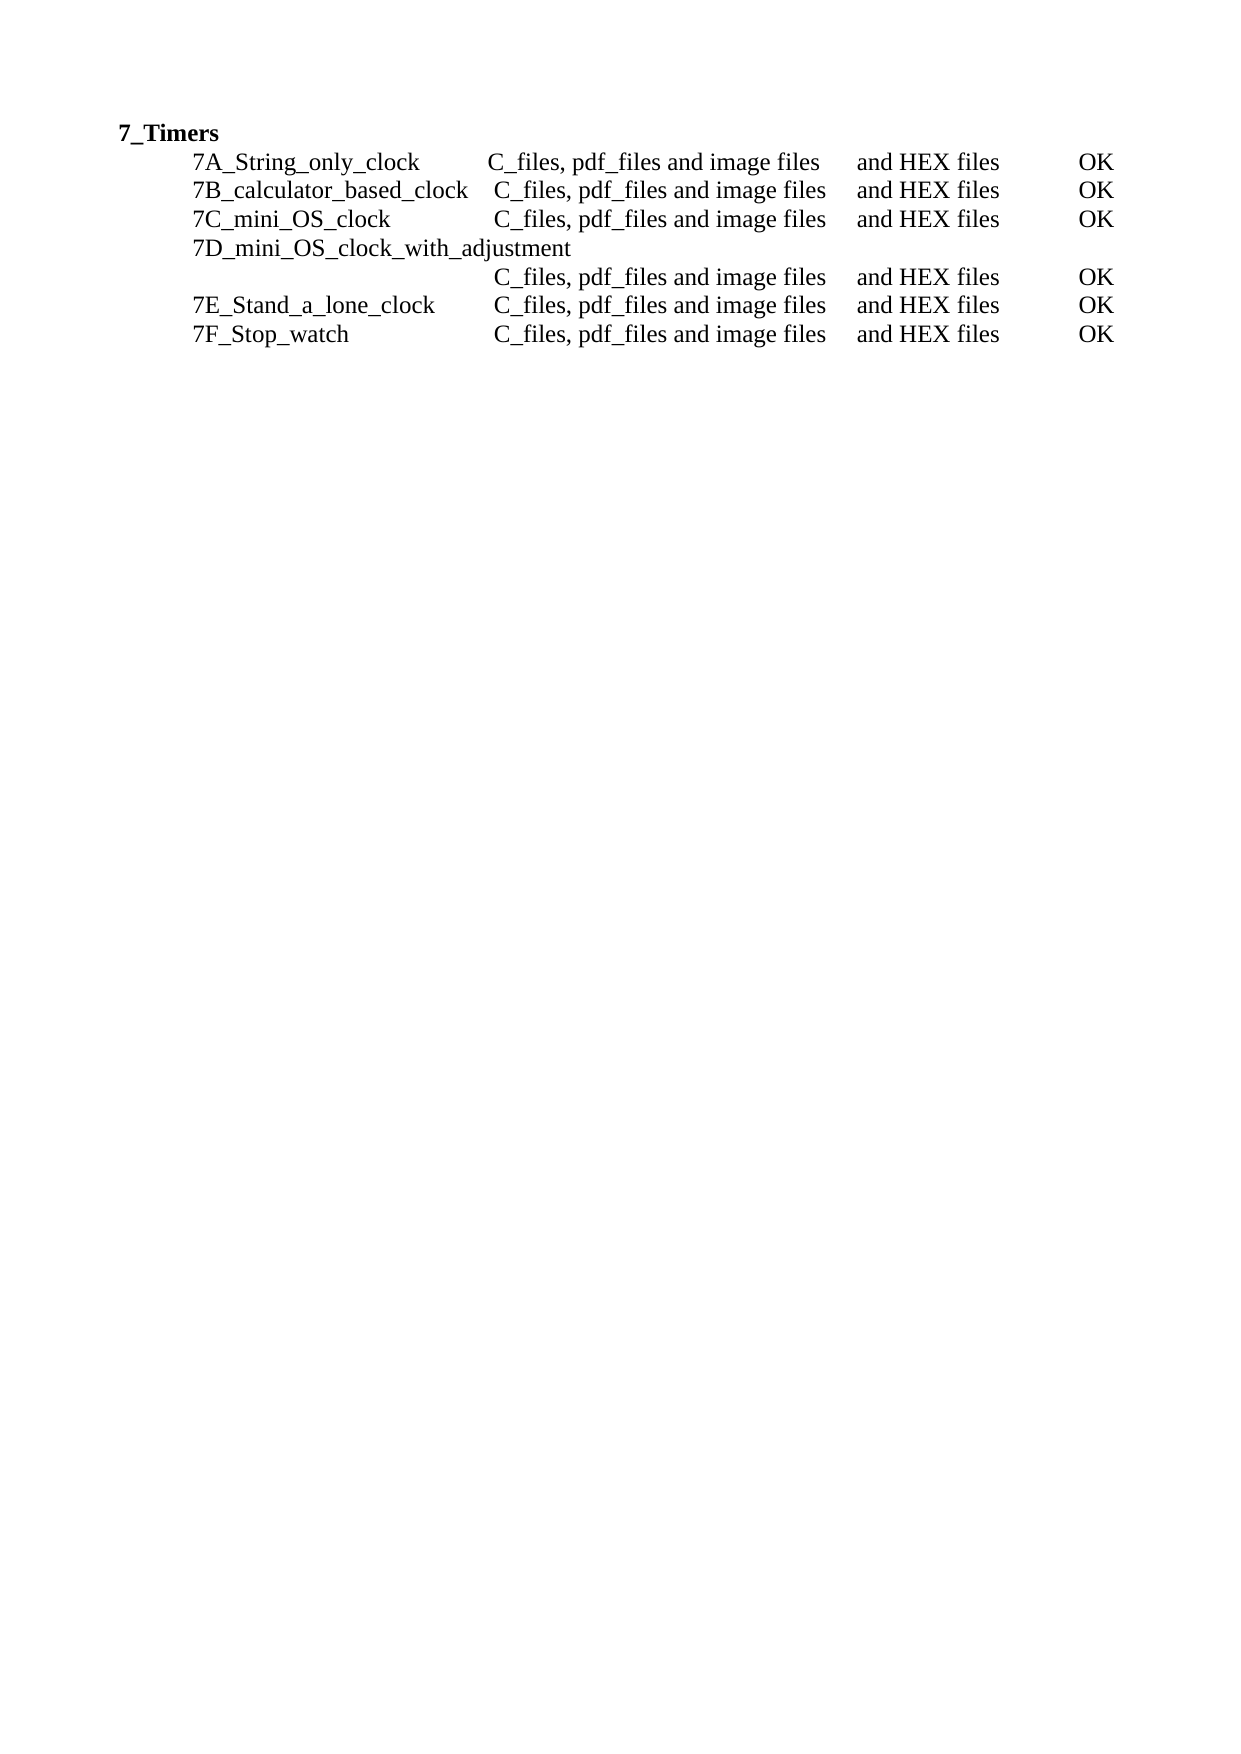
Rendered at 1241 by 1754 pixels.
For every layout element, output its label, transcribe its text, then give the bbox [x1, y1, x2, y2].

text 7E_Stand_a_lone_clock C_files, pdf_files and image files and HEX files OK [118, 291, 1122, 319]
text 7F_Stop_watch C_files, pdf_files and image files and HEX files OK [118, 319, 1122, 348]
text 7D_mini_OS_clock_with_adjustment [118, 233, 1122, 262]
text 7_Timers [118, 118, 1122, 147]
text 7C_mini_OS_clock C_files, pdf_files and image files and HEX files OK [118, 204, 1122, 233]
text C_files, pdf_files and image files and HEX files OK [118, 262, 1122, 291]
text 7A_String_only_clock C_files, pdf_files and image files and HEX files OK [118, 147, 1122, 176]
text 7B_calculator_based_clock C_files, pdf_files and image files and HEX files OK [118, 176, 1122, 204]
